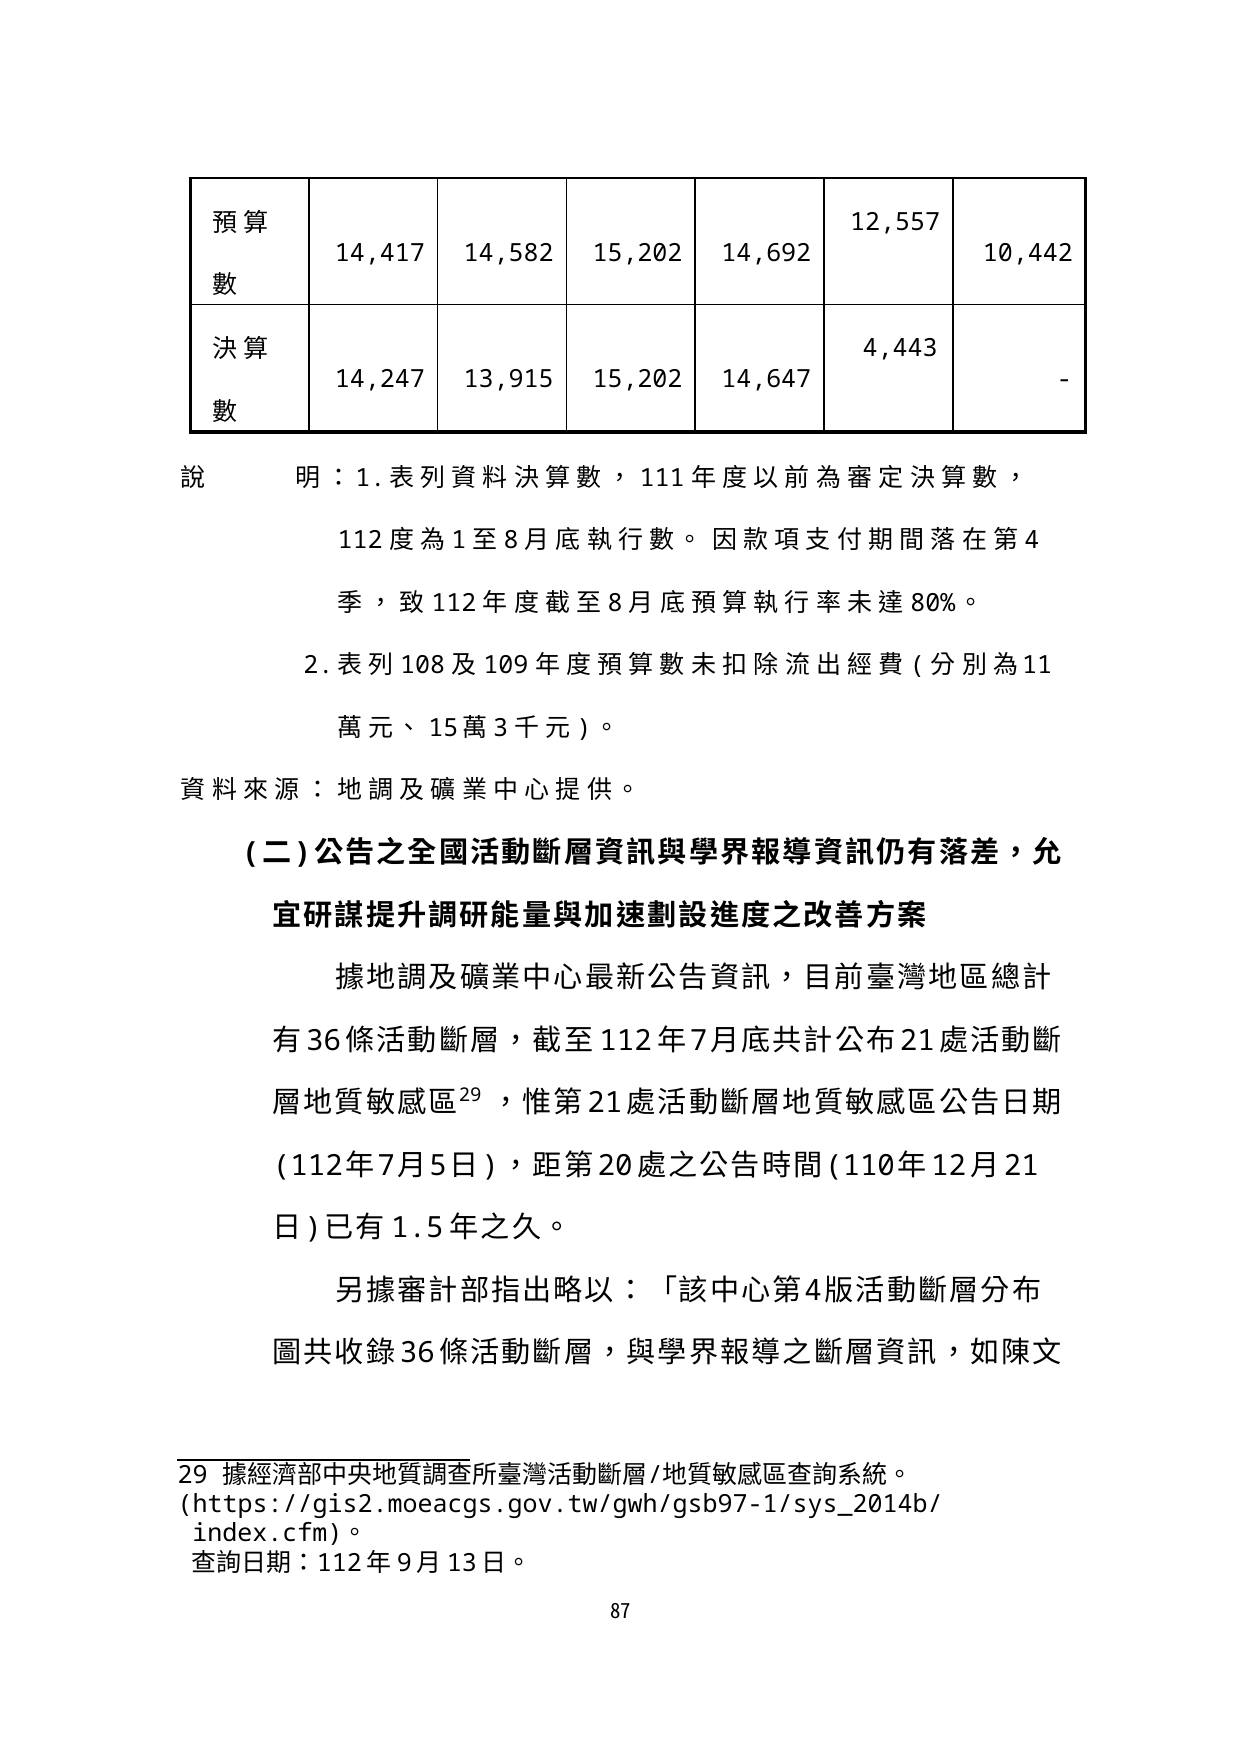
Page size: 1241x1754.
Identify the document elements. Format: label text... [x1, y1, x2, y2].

table_cell 4,443 [825, 305, 952, 430]
table_cell 15,202 [567, 179, 694, 304]
table_cell 14,417 [310, 179, 437, 304]
table_cell 14,692 [696, 179, 823, 304]
table_cell 14,647 [696, 305, 823, 430]
table_cell 15,202 [567, 305, 694, 430]
text 資料來源：地調及礦業中心提供。 [177, 746, 1063, 808]
text 查詢日期：112年9月13日。 [192, 1548, 1063, 1577]
table_cell 12,557 [825, 179, 952, 304]
text (https://gis2.moeacgs.gov.tw/gwh/gsb97-1/sys_2014b/index.cfm)。 [177, 1489, 1063, 1548]
text 另據審計部指出略以：「該中心第4版活動斷層分布圖共收錄36條活動斷層，與學界報導之斷層資訊，如陳文 [266, 1246, 1063, 1371]
table_cell 14,247 [310, 305, 437, 430]
table_cell 決算數 [192, 305, 308, 430]
text 據經濟部中央地質調查所臺灣活動斷層/地質敏感區查詢系統。 [177, 1460, 1063, 1489]
table_cell - [954, 305, 1084, 430]
table_cell 10,442 [954, 179, 1084, 304]
text 2.表列108及109年度預算數未扣除流出經費(分別為11萬元、15萬3千元)。 [300, 621, 1063, 746]
text 據地調及礦業中心最新公告資訊，目前臺灣地區總計有36條活動斷層，截至112年7月底共計公布21處活動斷層地質敏感區，惟第21處活動斷層地質敏感區公告日期(112年7月5日)，距第20處之公告時間(110年12月21日)已有1.5年之久。 [266, 933, 1063, 1246]
table_cell 13,915 [438, 305, 566, 430]
table_cell 14,582 [438, 179, 566, 304]
text 說 明：1.表列資料決算數，111年度以前為審定決算數，112度為1至8月底執行數。因款項支付期間落在第4季，致112年度截至8月底預算執行率未達80%。 [177, 433, 1063, 621]
table_cell 預算數 [192, 179, 308, 304]
text (二)公告之全國活動斷層資訊與學界報導資訊仍有落差，允宜研謀提升調研能量與加速劃設進度之改善方案 [236, 808, 1063, 933]
